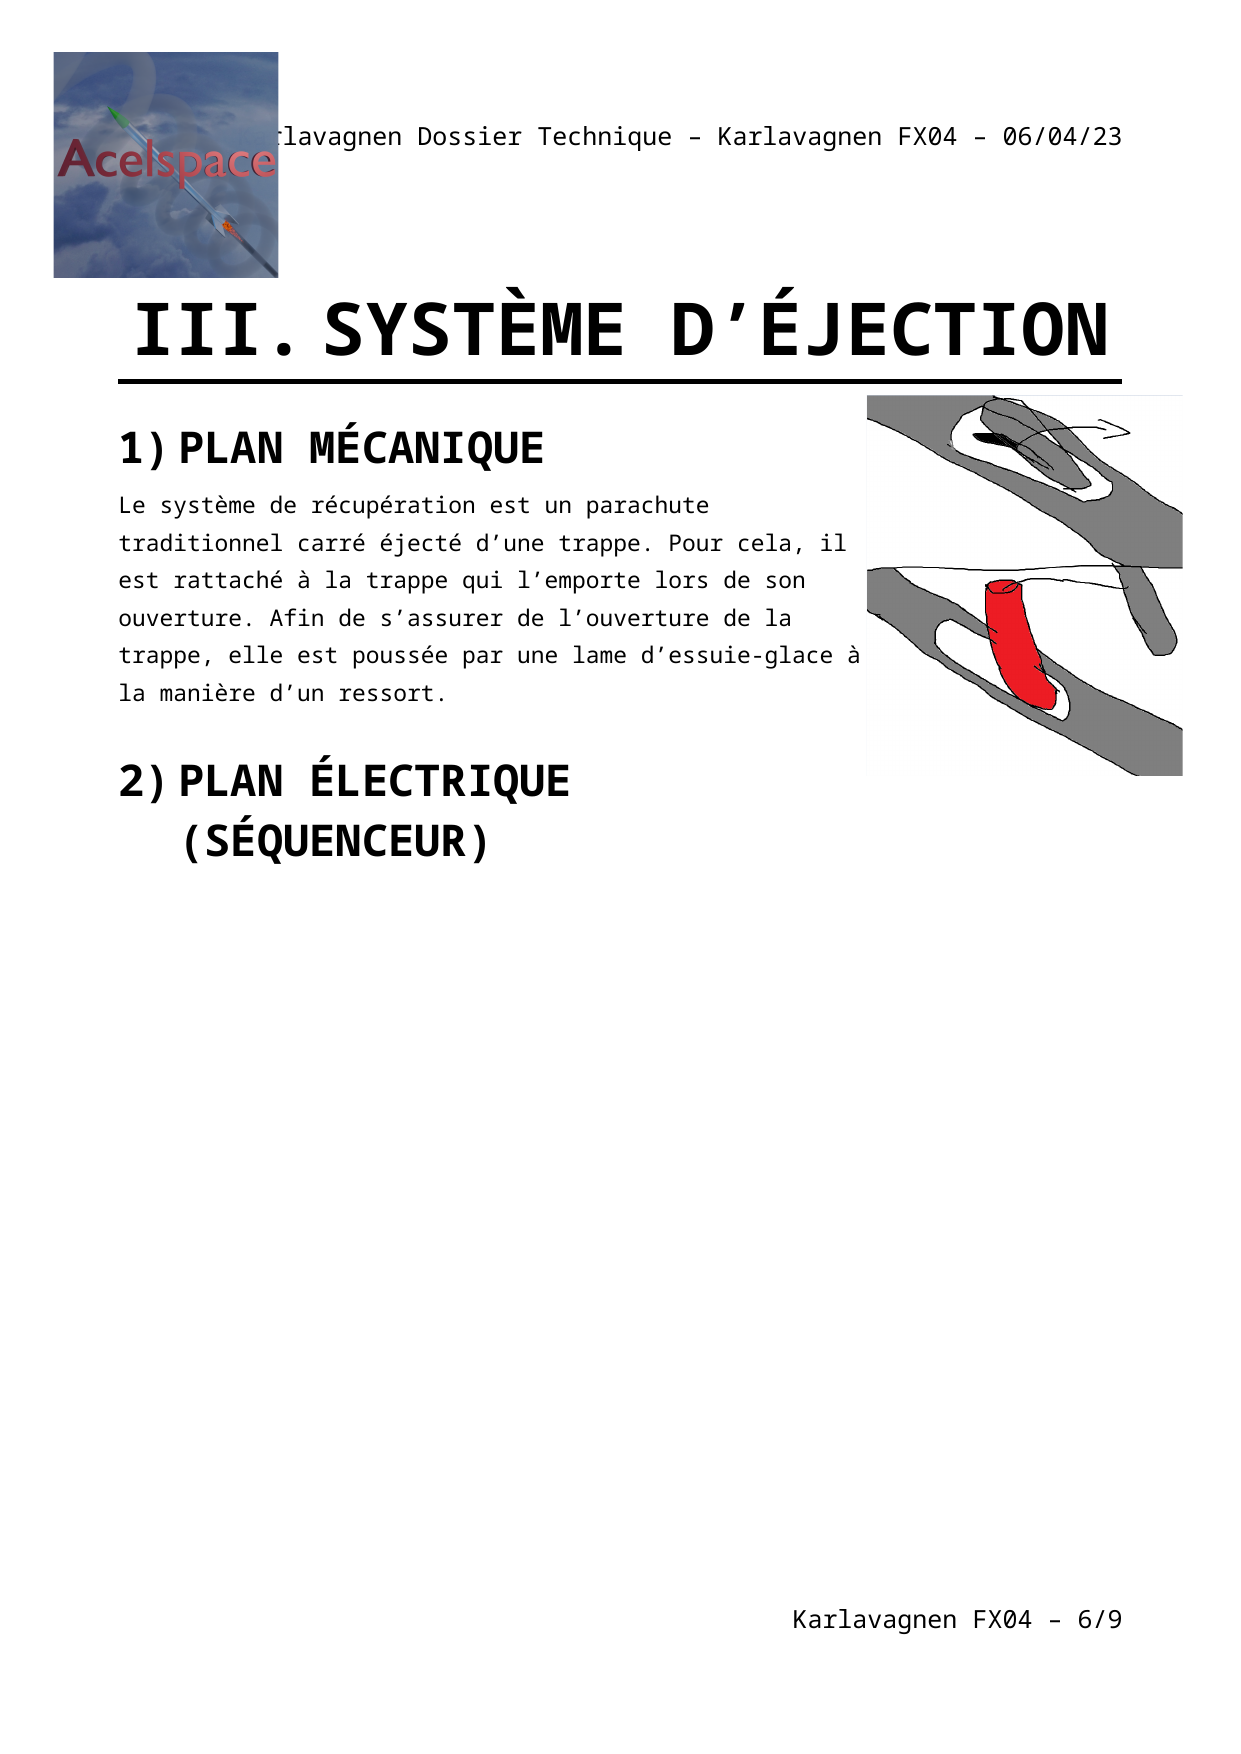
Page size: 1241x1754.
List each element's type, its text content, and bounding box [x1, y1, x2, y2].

subtitle Plan électrique (séquenceur) [118, 749, 1122, 869]
picture [53, 52, 279, 278]
text Le système de récupération est un parachute traditionnel carré éjecté d’une trappe. Pour cela, il est rattaché à la trappe qui l’emporte lors de son ouverture. Afin de s’assurer de l’ouverture de la trappe, elle est poussée par une lame d’essuie-glace à la manière d’un ressort. [118, 489, 866, 708]
subtitle Système d’éjection [118, 207, 1122, 379]
picture [866, 395, 1183, 776]
subtitle Plan mécanique [118, 417, 866, 477]
